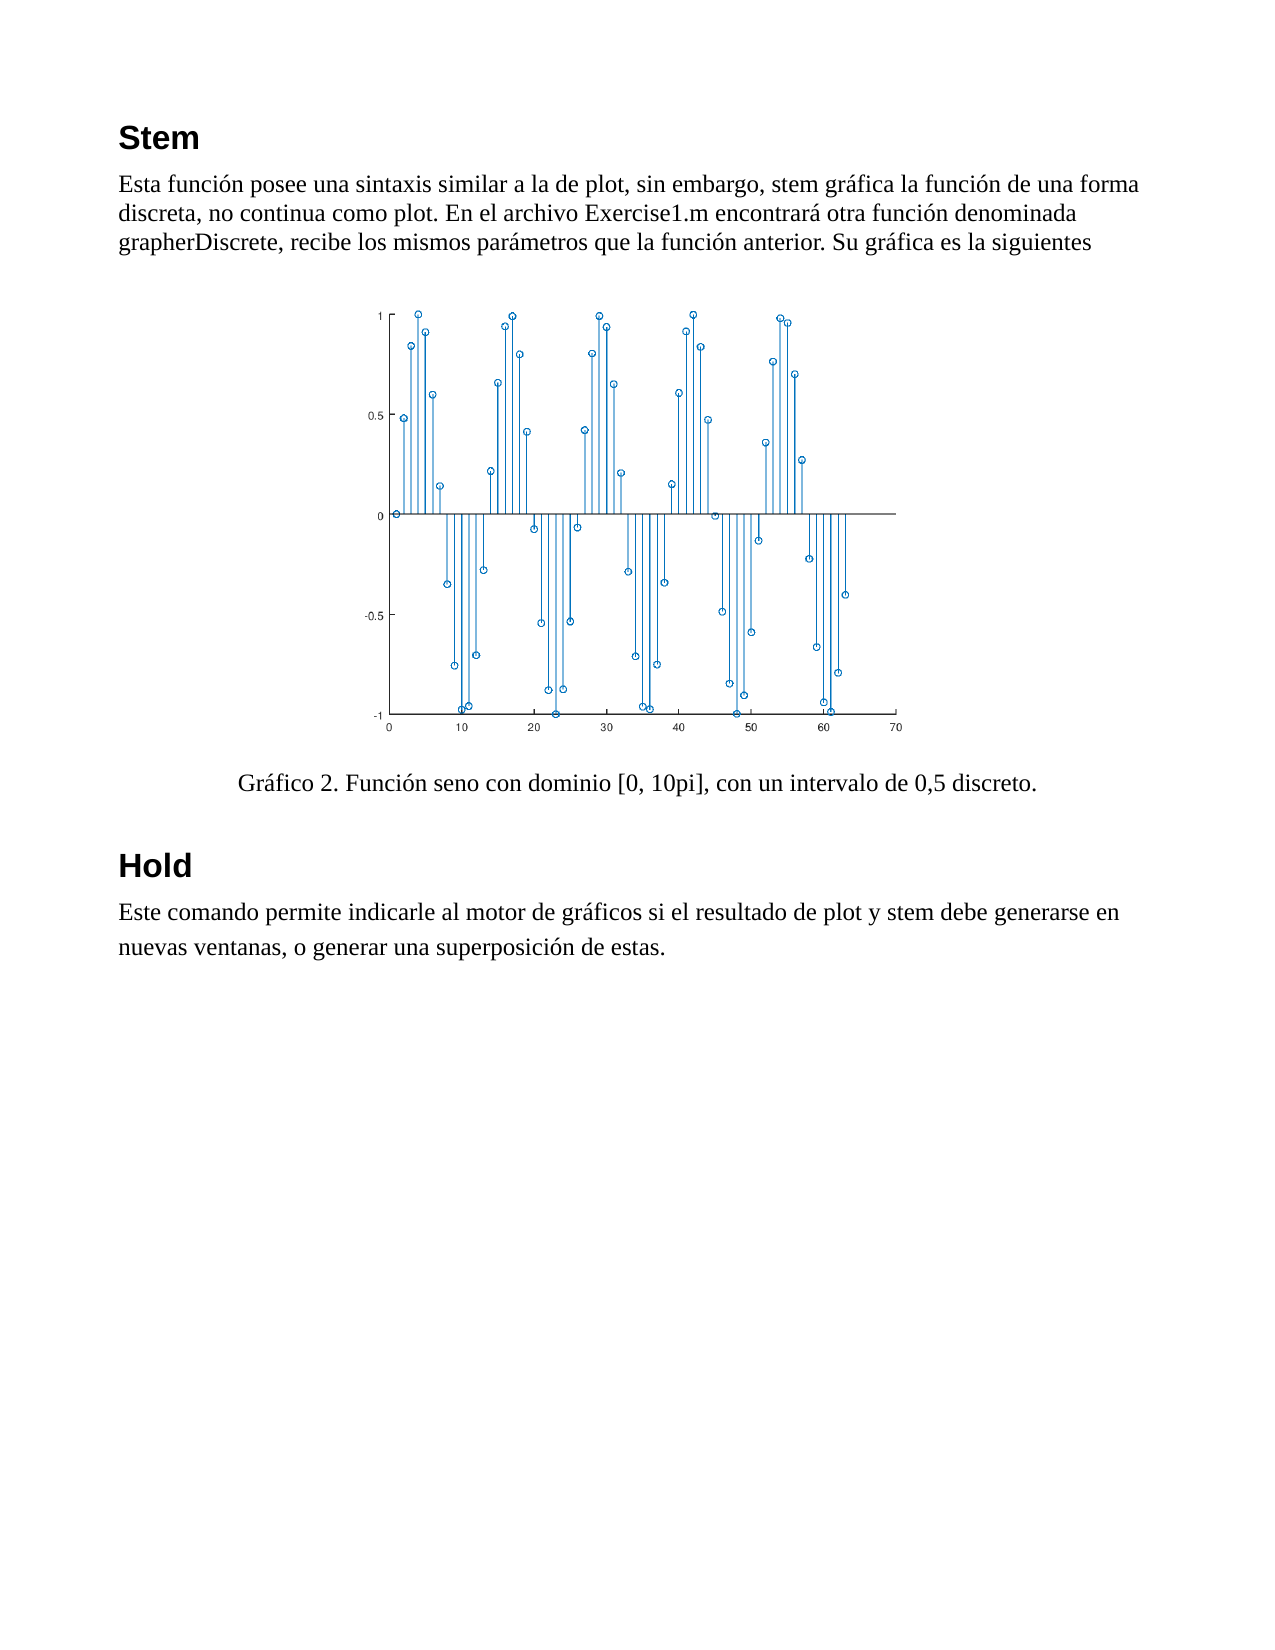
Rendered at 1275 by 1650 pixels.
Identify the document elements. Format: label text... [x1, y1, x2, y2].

subtitle Hold [118, 846, 1157, 885]
text Esta función posee una sintaxis similar a la de plot, sin embargo, stem gráfica la función de una forma discreta, no continua como plot. En el archivo Exercise1.m encontrará otra función denominada grapherDiscrete, recibe los mismos parámetros que la función anterior. Su gráfica es la siguientes [118, 169, 1157, 256]
picture [304, 277, 958, 768]
text Este comando permite indicarle al motor de gráficos si el resultado de plot y stem debe generarse en nuevas ventanas, o generar una superposición de estas. [118, 897, 1157, 961]
text Gráfico 2. Función seno con dominio [0, 10pi], con un intervalo de 0,5 discreto. [118, 256, 1157, 797]
subtitle Stem [118, 118, 1157, 157]
